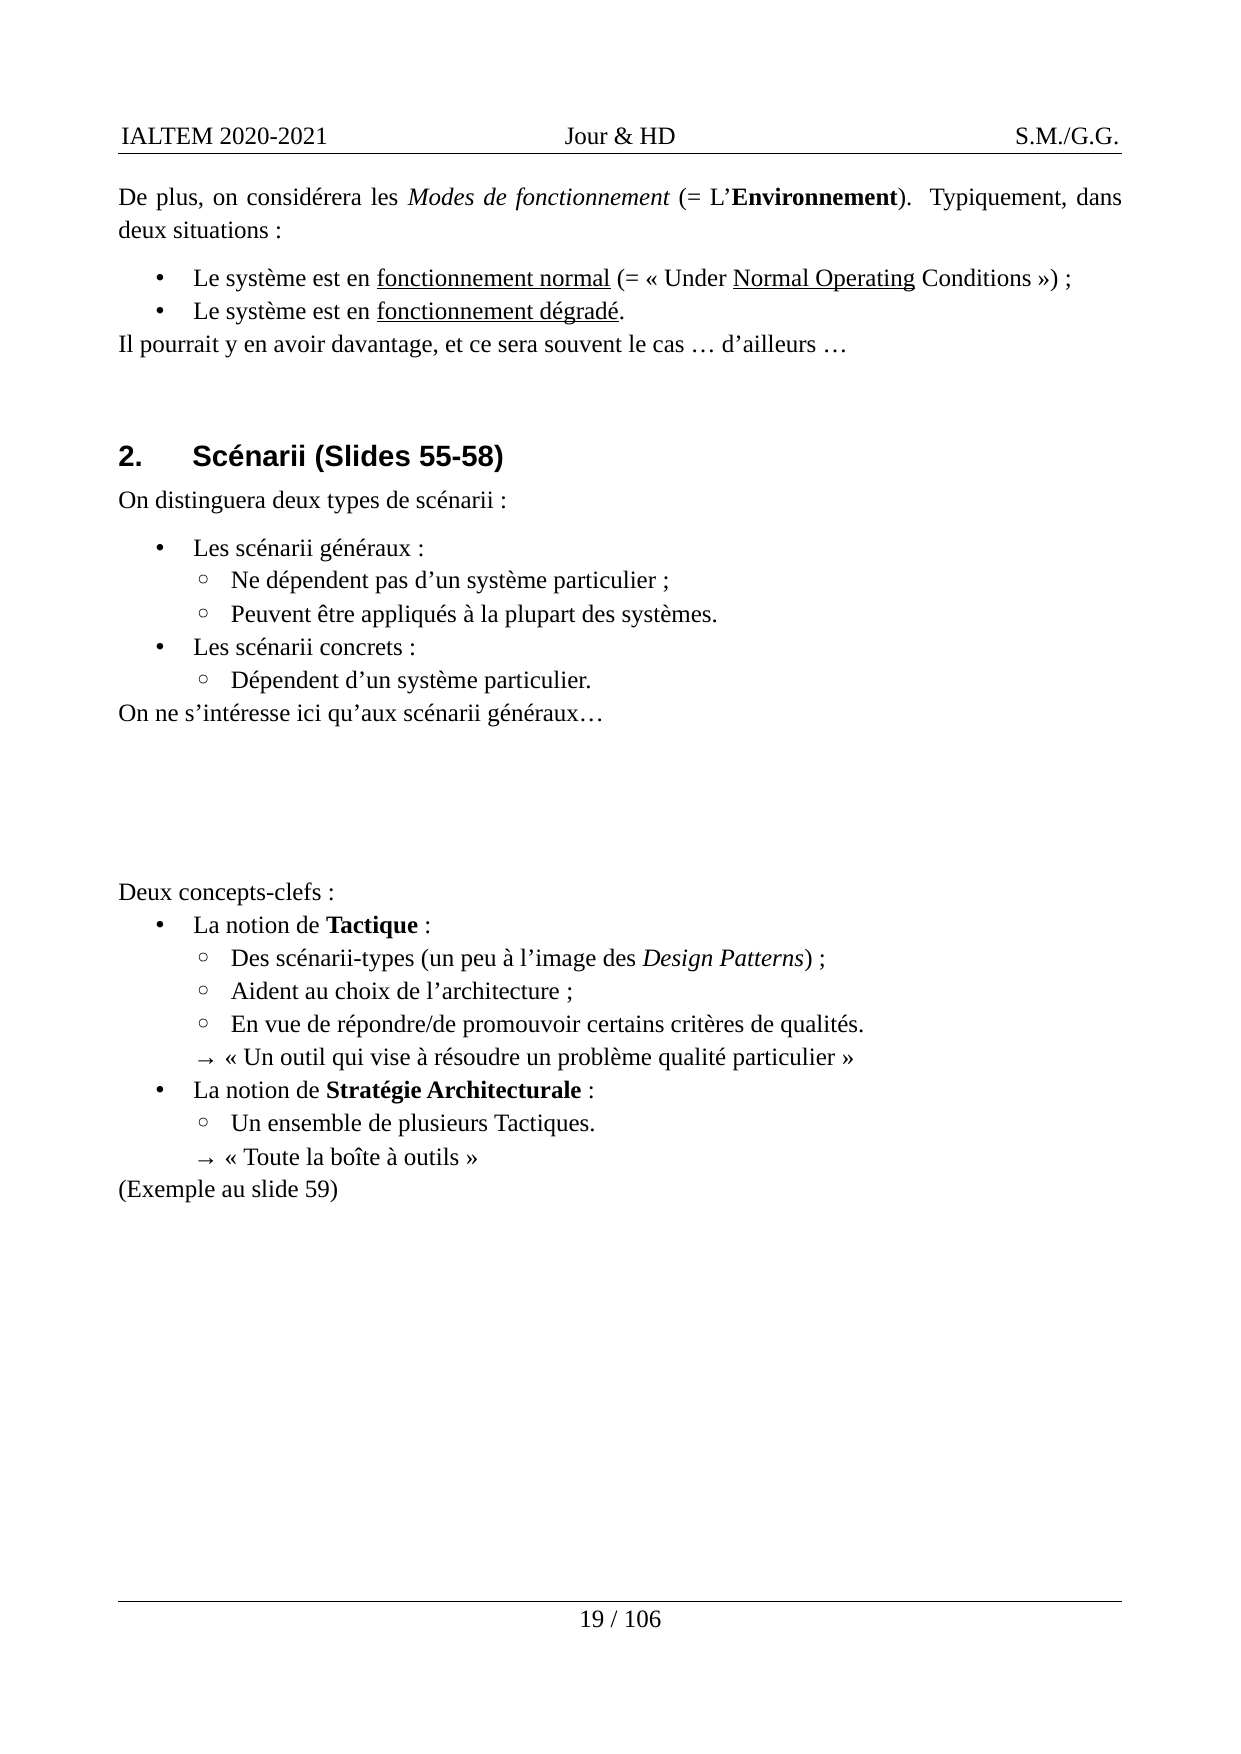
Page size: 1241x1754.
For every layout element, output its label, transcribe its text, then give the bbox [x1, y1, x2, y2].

list → « Un outil qui vise à résoudre un problème qualité particulier » [156, 1042, 1122, 1071]
list Les scénarii généraux : [156, 533, 1122, 561]
text On ne s’intéresse ici qu’aux scénarii généraux… [118, 698, 1122, 726]
list Un ensemble de plusieurs Tactiques. [193, 1108, 1122, 1137]
text De plus, on considérera les Modes de fonctionnement (= L’Environnement). Typiquement, dans deux situations : [118, 182, 1122, 244]
text Il pourrait y en avoir davantage, et ce sera souvent le cas … d’ailleurs … [118, 329, 1122, 358]
text (Exemple au slide 59) [118, 1174, 1122, 1203]
text Deux concepts-clefs : [118, 877, 1122, 906]
list La notion de Stratégie Architecturale : [156, 1076, 1122, 1104]
list Dépendent d’un système particulier. [193, 665, 1122, 693]
list Le système est en fonctionnement normal (= « Under Normal Operating Conditions ») ; [156, 263, 1122, 292]
list En vue de répondre/de promouvoir certains critères de qualités. [193, 1009, 1122, 1038]
list Peuvent être appliqués à la plupart des systèmes. [193, 599, 1122, 627]
text On distinguera deux types de scénarii : [118, 485, 1122, 514]
list Le système est en fonctionnement dégradé. [156, 296, 1122, 325]
list Ne dépendent pas d’un système particulier ; [193, 566, 1122, 594]
list → « Toute la boîte à outils » [156, 1142, 1122, 1170]
list Aident au choix de l’architecture ; [193, 976, 1122, 1005]
list Les scénarii concrets : [156, 632, 1122, 660]
subtitle Scénarii (Slides 55-58) [118, 439, 1122, 472]
list La notion de Tactique : [156, 910, 1122, 939]
list Des scénarii-types (un peu à l’image des Design Patterns) ; [193, 943, 1122, 972]
